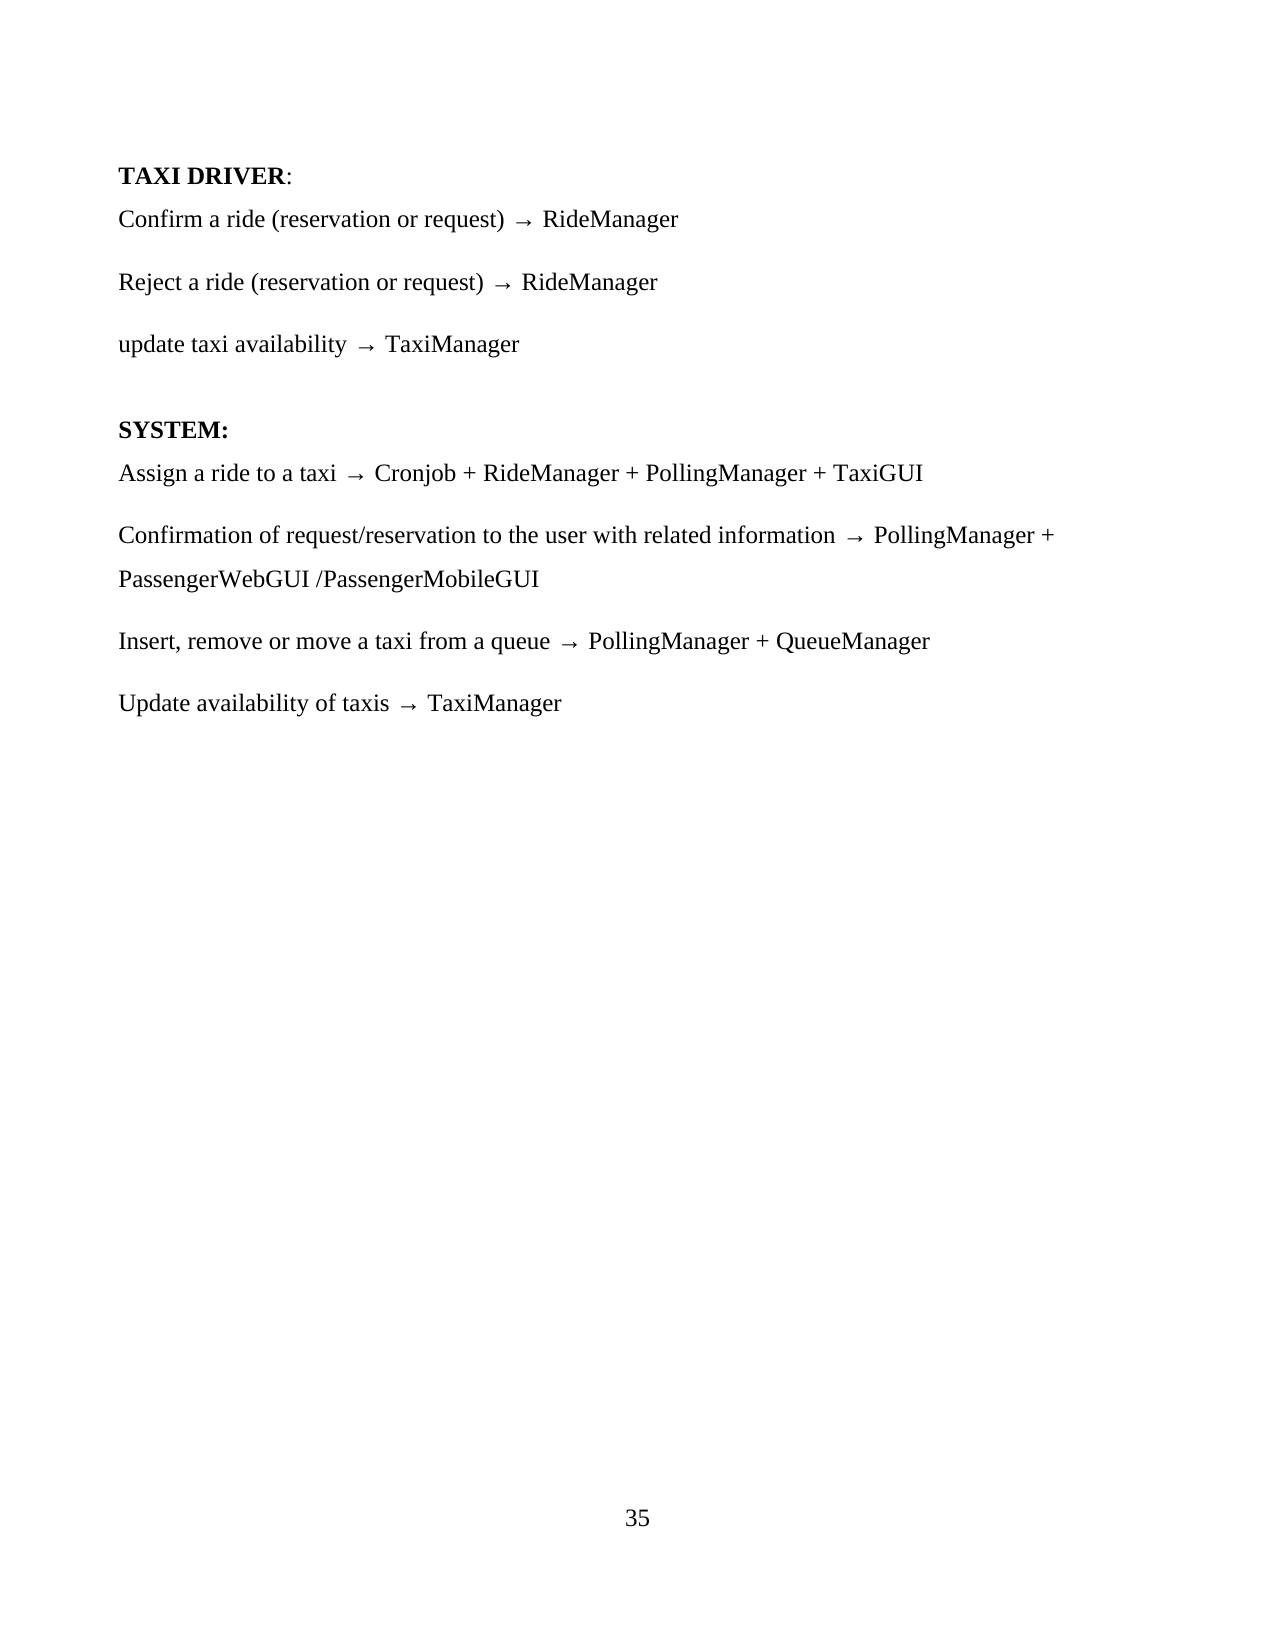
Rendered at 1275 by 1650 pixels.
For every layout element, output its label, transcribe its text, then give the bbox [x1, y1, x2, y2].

text Confirm a ride (reservation or request) → RideManager [118, 204, 1157, 233]
text Reject a ride (reservation or request) → RideManager [118, 267, 1157, 295]
text Assign a ride to a taxi → Cronjob + RideManager + PollingManager + TaxiGUI [118, 458, 1157, 487]
text Insert, remove or move a taxi from a queue → PollingManager + QueueManager [118, 626, 1157, 654]
text SYSTEM: [118, 415, 1157, 444]
text Confirmation of request/reservation to the user with related information → PollingManager + PassengerWebGUI /PassengerMobileGUI [118, 521, 1157, 592]
text Update availability of taxis → TaxiManager [118, 688, 1157, 717]
text update taxi availability → TaxiManager [118, 329, 1157, 358]
text TAXI DRIVER: [118, 161, 1157, 190]
